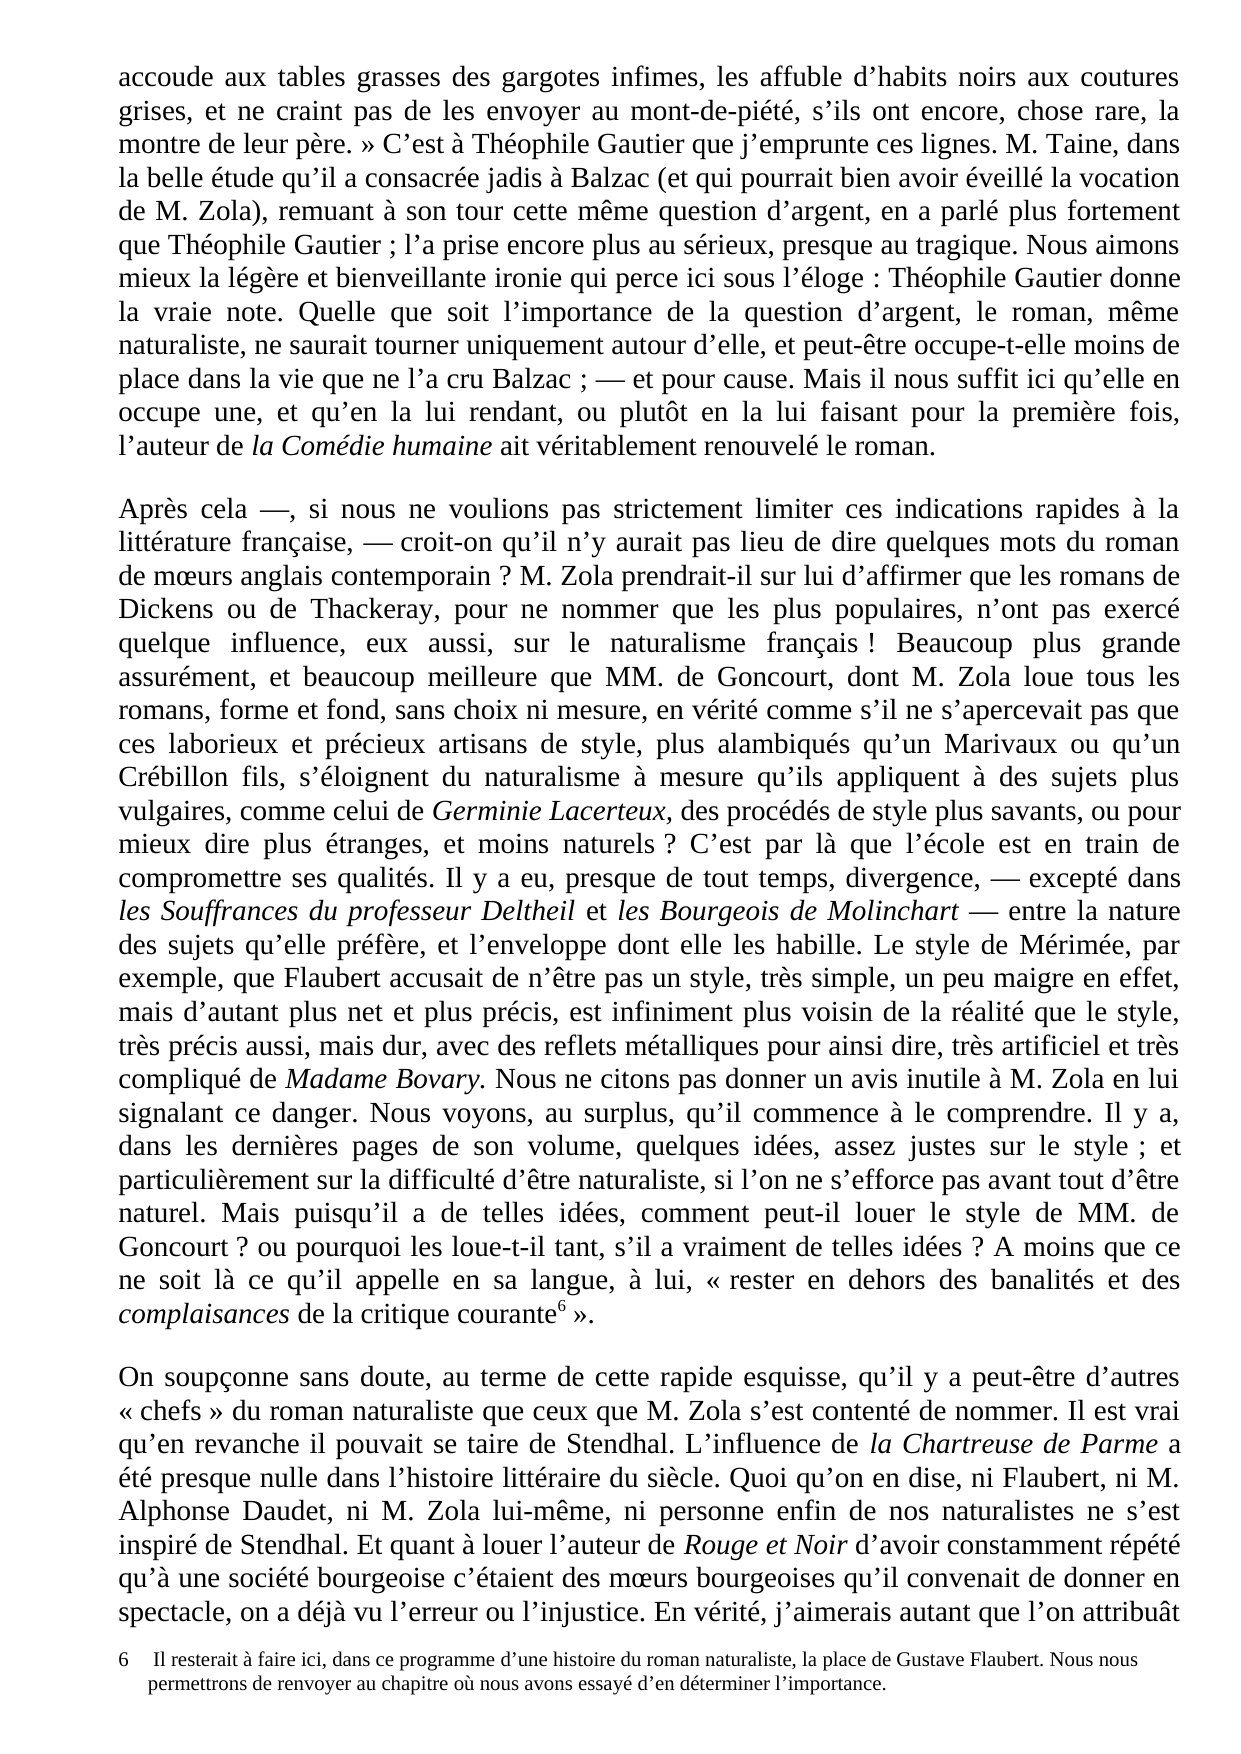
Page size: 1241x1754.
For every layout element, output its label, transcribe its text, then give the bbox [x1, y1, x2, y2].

text accoude aux tables grasses des gargotes infimes, les affuble d’habits noirs aux coutures grises, et ne craint pas de les envoyer au mont-de-piété, s’ils ont encore, chose rare, la montre de leur père. » C’est à Théophile Gautier que j’emprunte ces lignes. M. Taine, dans la belle étude qu’il a consacrée jadis à Balzac (et qui pourrait bien avoir éveillé la vocation de M. Zola), remuant à son tour cette même question d’argent, en a parlé plus fortement que Théophile Gautier ; l’a prise encore plus au sérieux, presque au tragique. Nous aimons mieux la légère et bienveillante ironie qui perce ici sous l’éloge : Théophile Gautier donne la vraie note. Quelle que soit l’importance de la question d’argent, le roman, même naturaliste, ne saurait tourner uniquement autour d’elle, et peut-être occupe-t-elle moins de place dans la vie que ne l’a cru Balzac ; — et pour cause. Mais il nous suffit ici qu’elle en occupe une, et qu’en la lui rendant, ou plutôt en la lui faisant pour la première fois, l’auteur de la Comédie humaine ait véritablement renouvelé le roman. [118, 59, 1181, 462]
text Il resterait à faire ici, dans ce programme d’une histoire du roman naturaliste, la place de Gustave Flaubert. Nous nous permettrons de renvoyer au chapitre où nous avons essayé d’en déterminer l’importance. [118, 1647, 1181, 1695]
text Après cela —, si nous ne voulions pas strictement limiter ces indications rapides à la littérature française, — croit-on qu’il n’y aurait pas lieu de dire quelques mots du roman de mœurs anglais contemporain ? M. Zola prendrait-il sur lui d’affirmer que les romans de Dickens ou de Thackeray, pour ne nommer que les plus populaires, n’ont pas exercé quelque influence, eux aussi, sur le naturalisme français ! Beaucoup plus grande assurément, et beaucoup meilleure que MM. de Goncourt, dont M. Zola loue tous les romans, forme et fond, sans choix ni mesure, en vérité comme s’il ne s’apercevait pas que ces laborieux et précieux artisans de style, plus alambiqués qu’un Marivaux ou qu’un Crébillon fils, s’éloignent du naturalisme à mesure qu’ils appliquent à des sujets plus vulgaires, comme celui de Germinie Lacerteux, des procédés de style plus savants, ou pour mieux dire plus étranges, et moins naturels ? C’est par là que l’école est en train de compromettre ses qualités. Il y a eu, presque de tout temps, divergence, — excepté dans les Souffrances du professeur Deltheil et les Bourgeois de Molinchart — entre la nature des sujets qu’elle préfère, et l’enveloppe dont elle les habille. Le style de Mérimée, par exemple, que Flaubert accusait de n’être pas un style, très simple, un peu maigre en effet, mais d’autant plus net et plus précis, est infiniment plus voisin de la réalité que le style, très précis aussi, mais dur, avec des reflets métalliques pour ainsi dire, très artificiel et très compliqué de Madame Bovary. Nous ne citons pas donner un avis inutile à M. Zola en lui signalant ce danger. Nous voyons, au surplus, qu’il commence à le comprendre. Il y a, dans les dernières pages de son volume, quelques idées, assez justes sur le style ; et particulièrement sur la difficulté d’être naturaliste, si l’on ne s’efforce pas avant tout d’être naturel. Mais puisqu’il a de telles idées, comment peut-il louer le style de MM. de Goncourt ? ou pourquoi les loue-t-il tant, s’il a vraiment de telles idées ? A moins que ce ne soit là ce qu’il appelle en sa langue, à lui, « rester en dehors des banalités et des complaisances de la critique courante ». [118, 491, 1181, 1329]
text On soupçonne sans doute, au terme de cette rapide esquisse, qu’il y a peut-être d’autres « chefs » du roman naturaliste que ceux que M. Zola s’est contenté de nommer. Il est vrai qu’en revanche il pouvait se taire de Stendhal. L’influence de la Chartreuse de Parme a été presque nulle dans l’histoire littéraire du siècle. Quoi qu’on en dise, ni Flaubert, ni M. Alphonse Daudet, ni M. Zola lui-même, ni personne enfin de nos naturalistes ne s’est inspiré de Stendhal. Et quant à louer l’auteur de Rouge et Noir d’avoir constamment répété qu’à une société bourgeoise c’étaient des mœurs bourgeoises qu’il convenait de donner en spectacle, on a déjà vu l’erreur ou l’injustice. En vérité, j’aimerais autant que l’on attribuât [118, 1359, 1181, 1627]
